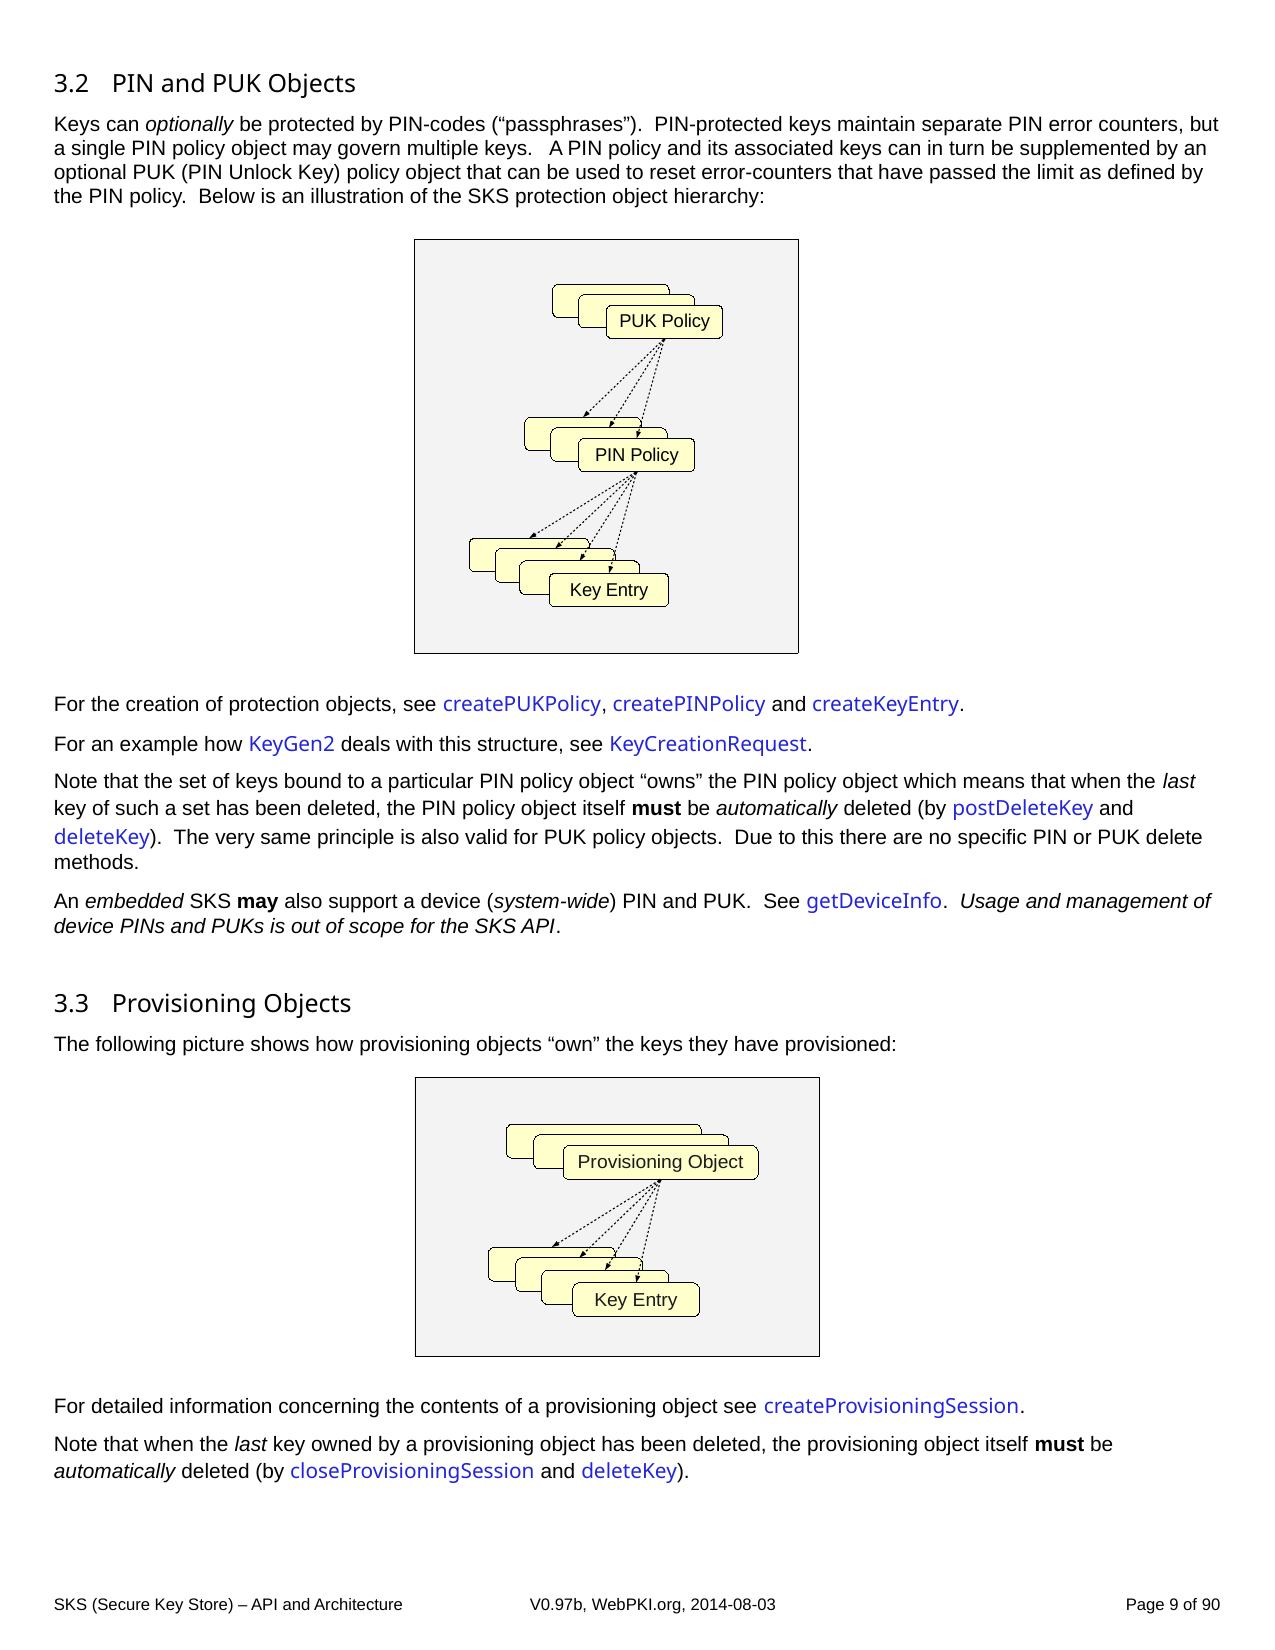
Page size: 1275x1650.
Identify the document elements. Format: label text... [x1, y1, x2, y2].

text Keys can optionally be protected by PIN-codes (“passphrases”). PIN-protected keys maintain separate PIN error counters, but a single PIN policy object may govern multiple keys. A PIN policy and its associated keys can in turn be supplemented by an optional PUK (PIN Unlock Key) policy object that can be used to reset error-counters that have passed the limit as defined by the PIN policy. Below is an illustration of the SKS protection object hierarchy: [54, 112, 1221, 208]
text Note that the set of keys bound to a particular PIN policy object “owns” the PIN policy object which means that when the last key of such a set has been deleted, the PIN policy object itself must be automatically deleted (by postDeleteKey and deleteKey). The very same principle is also valid for PUK policy objects. Due to this there are no specific PIN or PUK delete methods. [54, 769, 1221, 874]
text Note that when the last key owned by a provisioning object has been deleted, the provisioning object itself must be automatically deleted (by closeProvisioningSession and deleteKey). [54, 1432, 1221, 1484]
text An embedded SKS may also support a device (system-wide) PIN and PUK. See getDeviceInfo. Usage and management of device PINs and PUKs is out of scope for the SKS API. [54, 886, 1221, 938]
text For detailed information concerning the contents of a provisioning object see createProvisioningSession. [54, 1392, 1221, 1420]
text The following picture shows how provisioning objects “own” the keys they have provisioned: [54, 1032, 1221, 1056]
subtitle Provisioning Objects [54, 986, 1221, 1020]
text For an example how KeyGen2 deals with this structure, see KeyCreationRequest. [54, 729, 1221, 758]
text For the creation of protection objects, see createPUKPolicy, createPINPolicy and createKeyEntry. [54, 689, 1221, 717]
subtitle PIN and PUK Objects [54, 66, 1221, 100]
